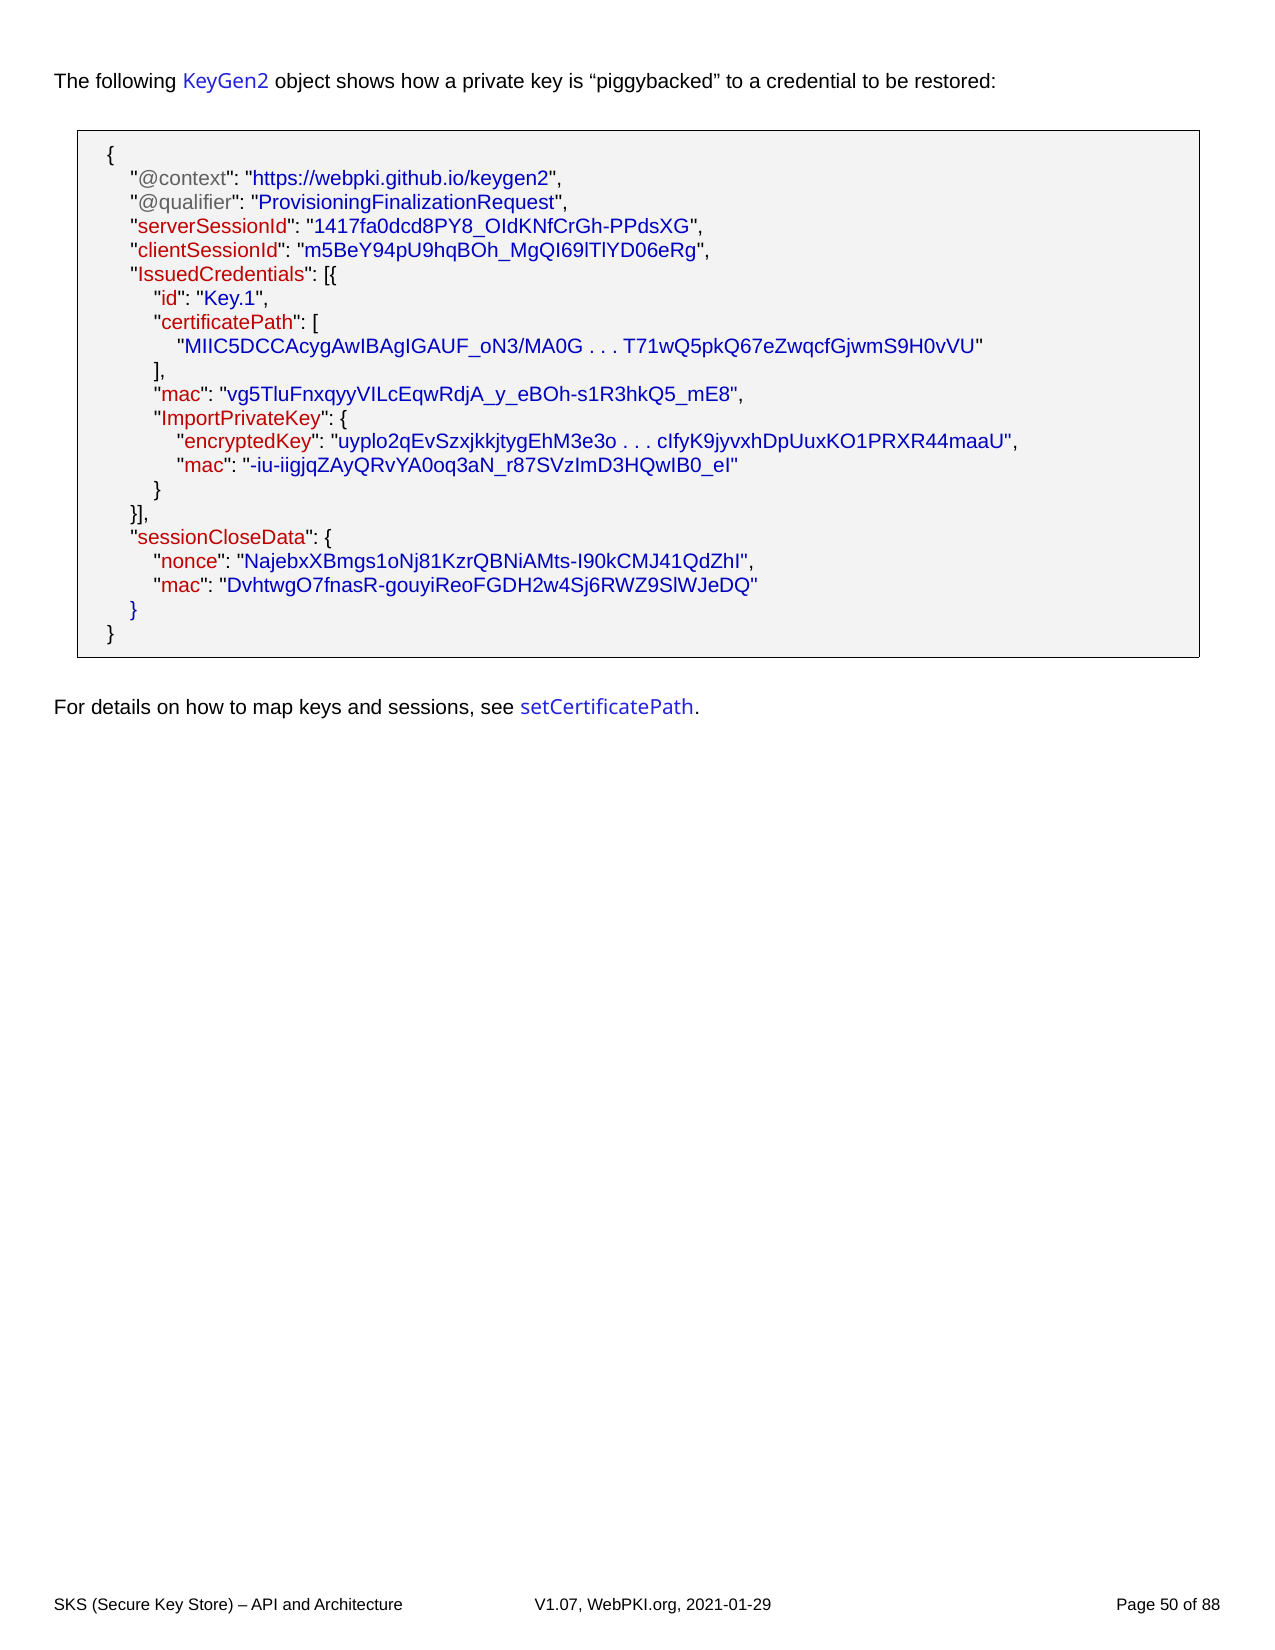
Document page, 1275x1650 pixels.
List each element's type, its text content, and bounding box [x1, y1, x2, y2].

text For details on how to map keys and sessions, see setCertificatePath. [54, 692, 1221, 721]
text The following KeyGen2 object shows how a private key is “piggybacked” to a credential to be restored: [54, 66, 1221, 118]
table_header { "@context": "https://webpki.github.io/keygen2", "@qualifier": "ProvisioningFinalizationRequest", "serverSessionId": "1417fa0dcd8PY8_OIdKNfCrGh-PPdsXG", "clientSessionId": "m5BeY94pU9hqBOh_MgQI69lTlYD06eRg", "IssuedCredentials": [{ "id": "Key.1", "certificatePath": [ "MIIC5DCCAcygAwIBAgIGAUF_oN3/MA0G . . . T71wQ5pkQ67eZwqcfGjwmS9H0vVU" ], "mac": "vg5TluFnxqyyVILcEqwRdjA_y_eBOh-s1R3hkQ5_mE8", "ImportPrivateKey": { "encryptedKey": "uyplo2qEvSzxjkkjtygEhM3e3o . . . cIfyK9jyvxhDpUuxKO1PRXR44maaU", "mac": "-iu-iigjqZAyQRvYA0oq3aN_r87SVzImD3HQwIB0_eI" } }], "sessionCloseData": { "nonce": "NajebxXBmgs1oNj81KzrQBNiAMts-I90kCMJ41QdZhI", "mac": "DvhtwgO7fnasR-gouyiReoFGDH2w4Sj6RWZ9SlWJeDQ" } } [78, 131, 1199, 657]
